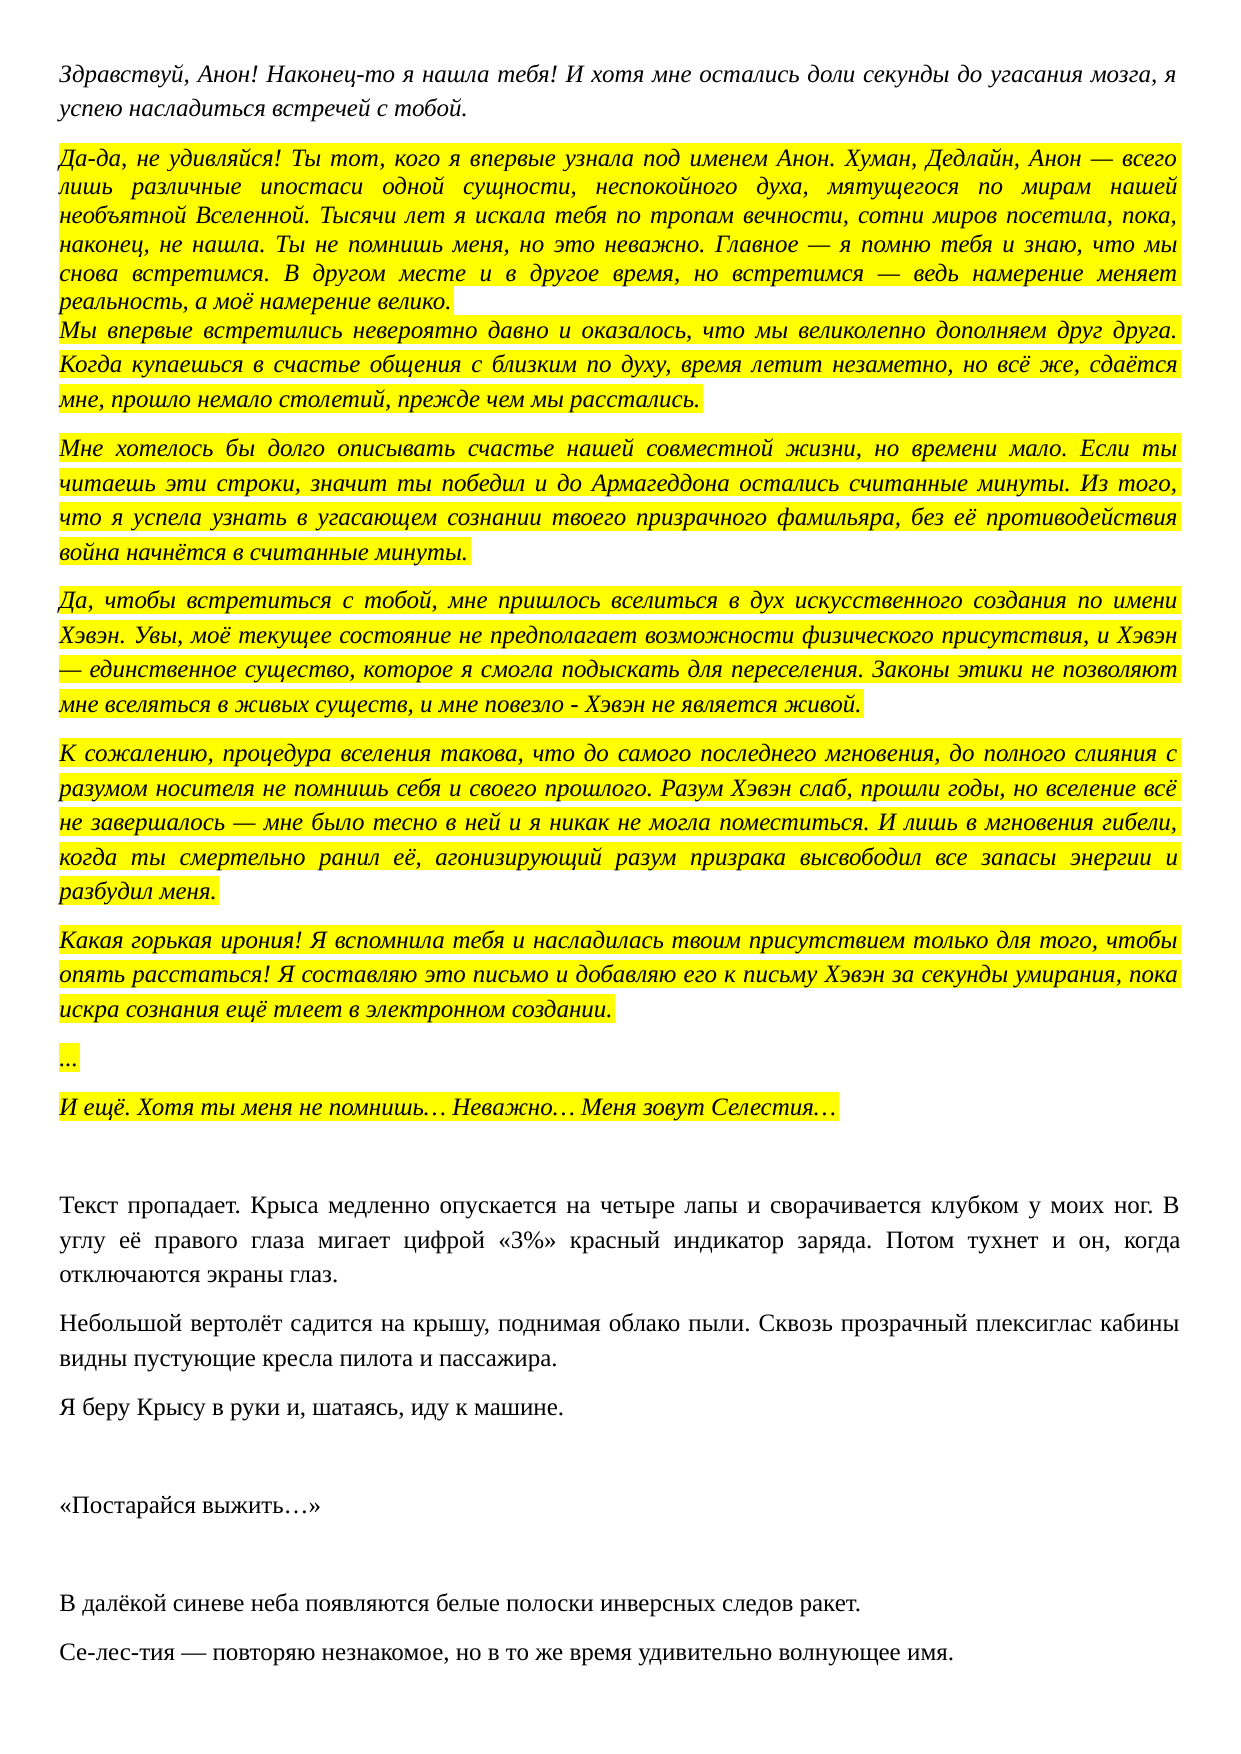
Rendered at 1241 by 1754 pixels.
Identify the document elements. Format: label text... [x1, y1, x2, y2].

text Да-да, не удивляйся! Ты тот, кого я впервые узнала под именем Анон. Хуман, Дедлайн, Анон — всего лишь различные ипостаси одной сущности, неспокойного духа, мятущегося по мирам нашей необъятной Вселенной. Тысячи лет я искала тебя по тропам вечности, сотни миров посетила, пока, наконец, не нашла. Ты не помнишь меня, но это неважно. Главное — я помню тебя и знаю, что мы снова встретимся. В другом месте и в другое время, но встретимся — ведь намерение меняет реальность, а моё намерение велико. [59, 143, 1181, 315]
text «Постарайся выжить…» [59, 1490, 1181, 1519]
text И ещё. Хотя ты меня не помнишь… Неважно… Меня зовут Селестия… [59, 1092, 1181, 1121]
text Се-лес-тия — повторяю незнакомое, но в то же время удивительно волнующее имя. [59, 1637, 1181, 1666]
text К сожалению, процедура вселения такова, что до самого последнего мгновения, до полного слияния с разумом носителя не помнишь себя и своего прошлого. Разум Хэвэн слаб, прошли годы, но вселение всё не завершалось — мне было тесно в ней и я никак не могла поместиться. И лишь в мгновения гибели, когда ты смертельно ранил её, агонизирующий разум призрака высвободил все запасы энергии и разбудил меня. [59, 738, 1181, 905]
text Здравствуй, Анон! Наконец-то я нашла тебя! И хотя мне остались доли секунды до угасания мозга, я успею насладиться встречей с тобой. [59, 59, 1181, 122]
text Да, чтобы встретиться с тобой, мне пришлось вселиться в дух искусственного создания по имени Хэвэн. Увы, моё текущее состояние не предполагает возможности физического присутствия, и Хэвэн — единственное существо, которое я смогла подыскать для переселения. Законы этики не позволяют мне вселяться в живых существ, и мне повезло - Хэвэн не является живой. [59, 586, 1181, 718]
text ... [59, 1043, 1181, 1072]
text Какая горькая ирония! Я вспомнила тебя и насладилась твоим присутствием только для того, чтобы опять расстаться! Я составляю это письмо и добавляю его к письму Хэвэн за секунды умирания, пока искра сознания ещё тлеет в электронном создании. [59, 925, 1181, 1023]
text В далёкой синеве неба появляются белые полоски инверсных следов ракет. [59, 1588, 1181, 1617]
text Текст пропадает. Крыса медленно опускается на четыре лапы и сворачивается клубком у моих ног. В углу её правого глаза мигает цифрой «3%» красный индикатор заряда. Потом тухнет и он, когда отключаются экраны глаз. [59, 1190, 1181, 1288]
text Мы впервые встретились невероятно давно и оказалось, что мы великолепно дополняем друг друга. Когда купаешься в счастье общения с близким по духу, время летит незаметно, но всё же, сдаётся мне, прошло немало столетий, прежде чем мы расстались. [59, 315, 1181, 413]
text Небольшой вертолёт садится на крышу, поднимая облако пыли. Сквозь прозрачный плексиглас кабины видны пустующие кресла пилота и пассажира. [59, 1308, 1181, 1372]
text Я беру Крысу в руки и, шатаясь, иду к машине. [59, 1392, 1181, 1421]
text Мне хотелось бы долго описывать счастье нашей совместной жизни, но времени мало. Если ты читаешь эти строки, значит ты победил и до Армагеддона остались считанные минуты. Из того, что я успела узнать в угасающем сознании твоего призрачного фамильяра, без её противодействия война начнётся в считанные минуты. [59, 433, 1181, 565]
